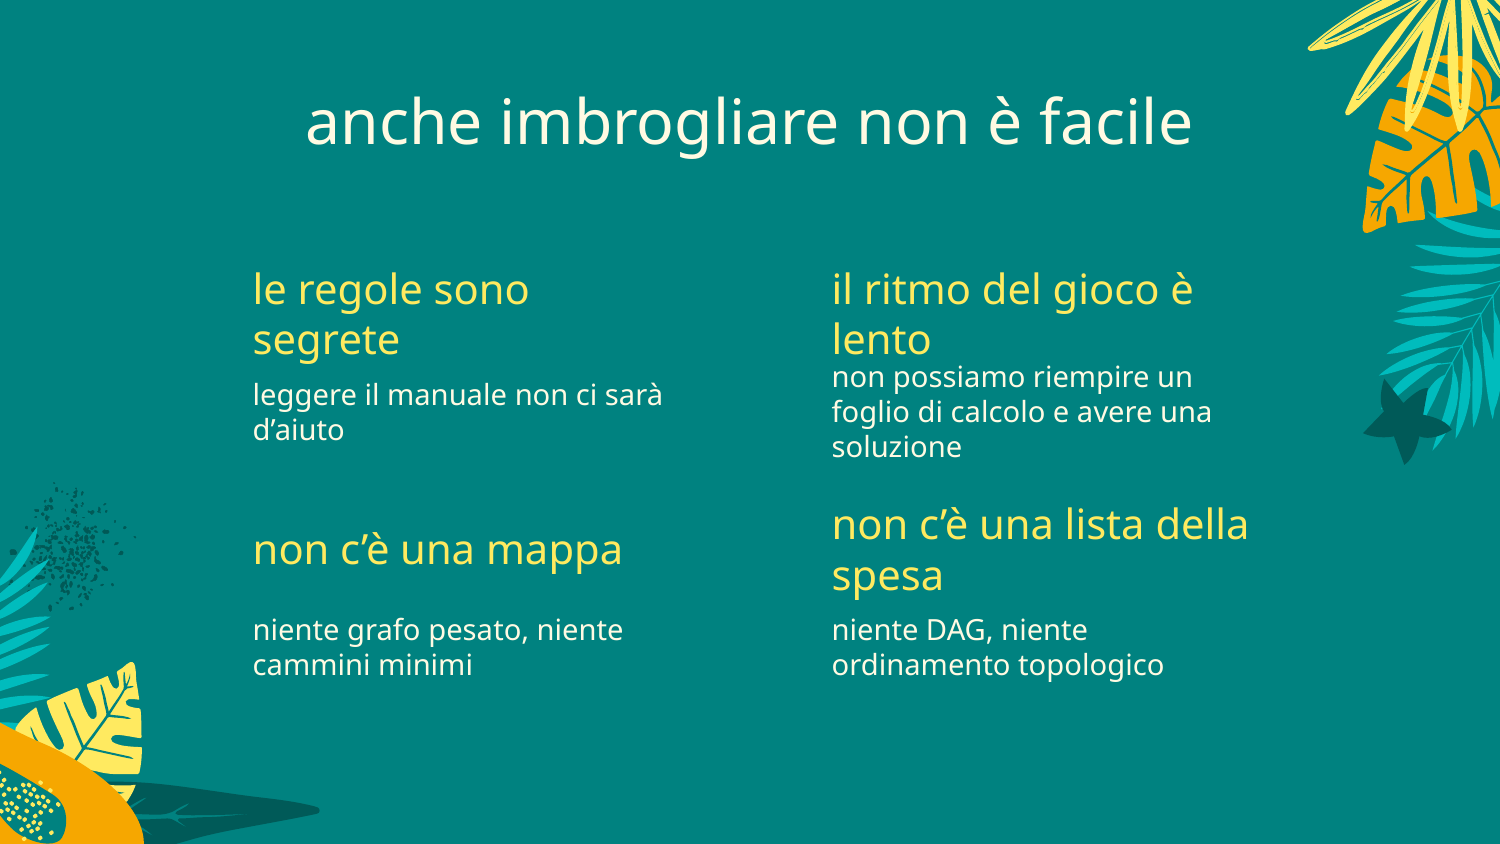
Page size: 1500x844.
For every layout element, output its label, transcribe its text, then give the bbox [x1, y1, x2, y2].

text_box non possiamo riempire un foglio di calcolo e avere una soluzione [816, 356, 1263, 466]
text_box niente DAG, niente ordinamento topologico [816, 591, 1263, 701]
title non c’è una lista della spesa [816, 504, 1329, 592]
picture [0, 469, 149, 627]
text_box leggere il manuale non ci sarà d’aiuto [237, 356, 684, 466]
title anche imbrogliare non è facile [118, 72, 1382, 167]
title le regole sono segrete [237, 269, 684, 356]
text_box niente grafo pesato, niente cammini minimi [237, 591, 684, 701]
title non c’è una mappa [237, 504, 684, 591]
title il ritmo del gioco è lento [816, 269, 1270, 357]
